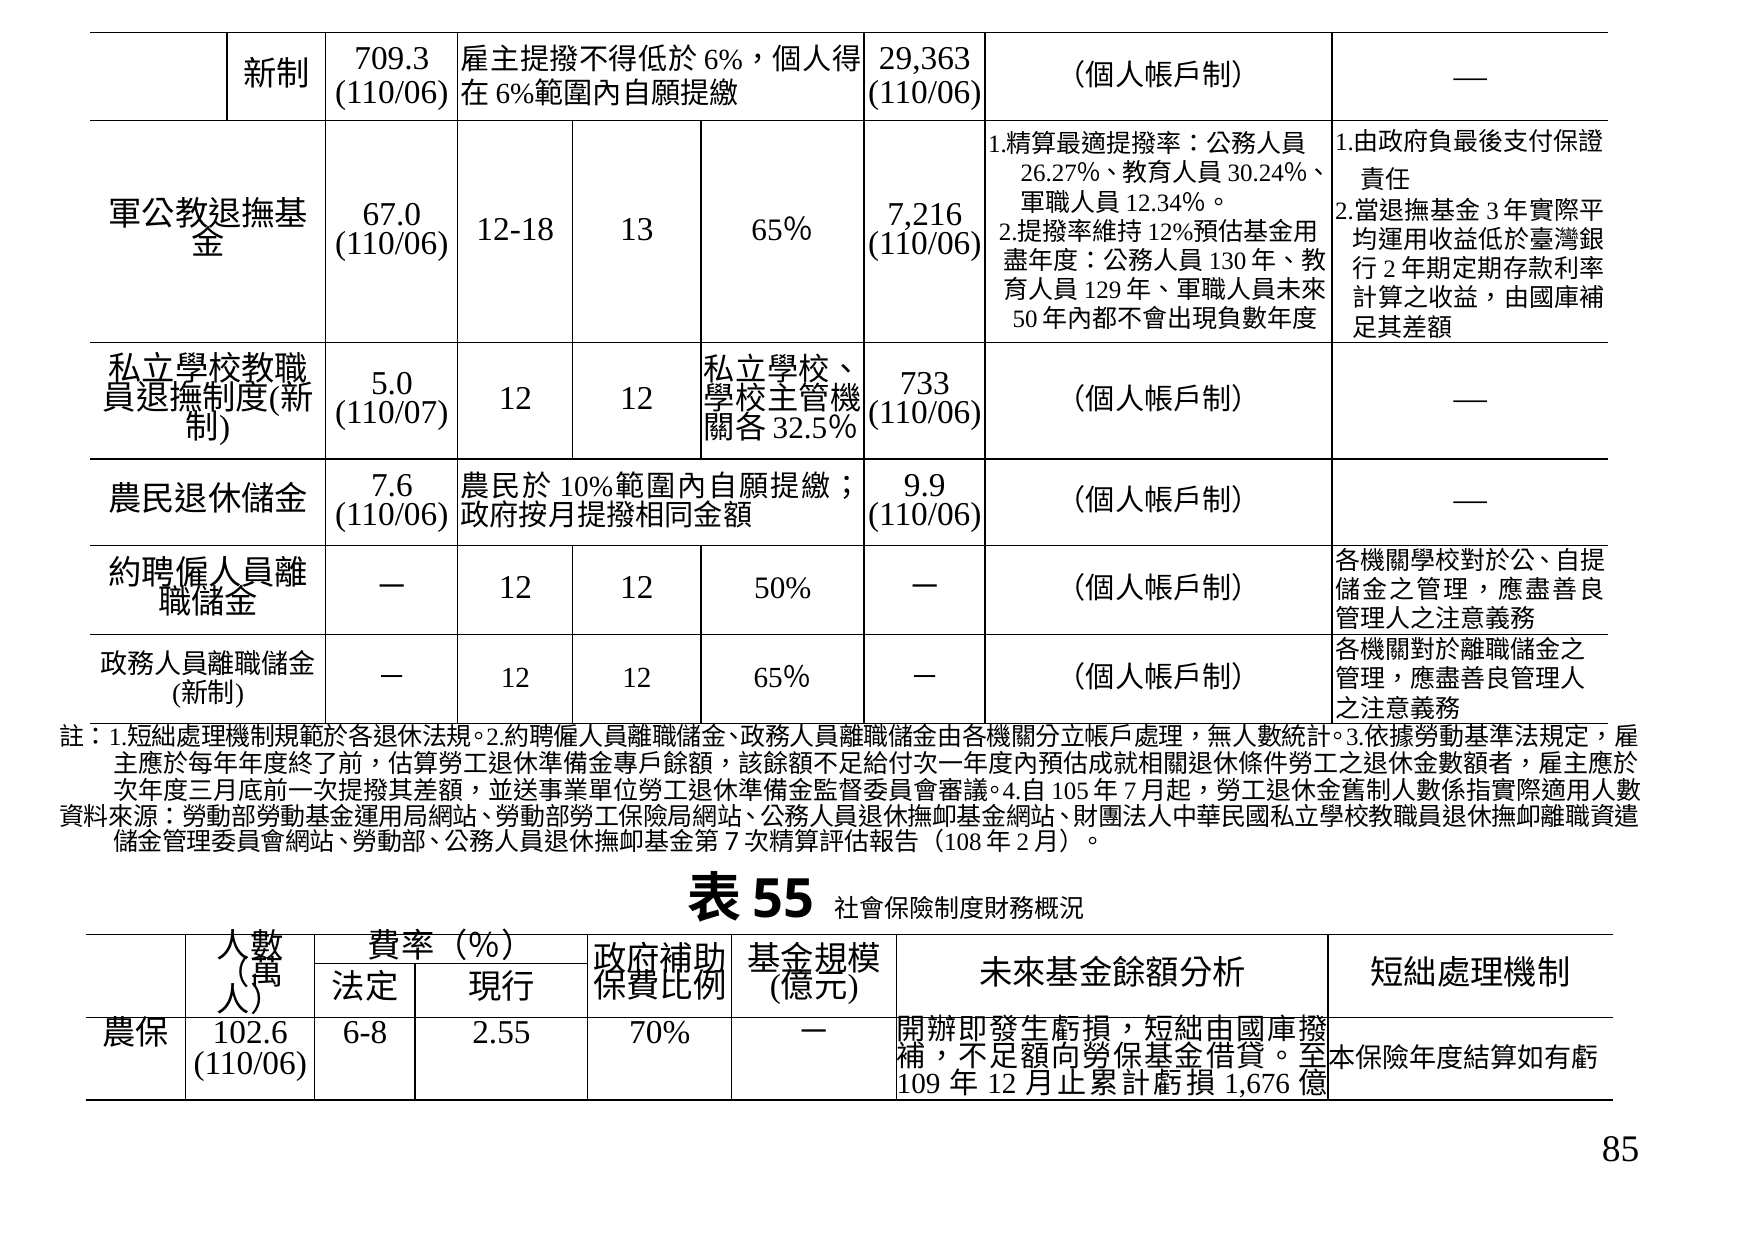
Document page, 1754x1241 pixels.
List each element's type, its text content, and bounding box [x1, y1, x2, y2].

table_cell 政務人員離職儲金 (新制) [90, 635, 325, 723]
table_cell 新制 [228, 33, 325, 119]
table_cell （個人帳戶制） [986, 460, 1331, 545]
table_cell 農民於10%範圍內自願提繳；政府按月提撥相同金額 [458, 460, 863, 545]
table_cell 6-8 [315, 1018, 414, 1099]
table_cell 私立學校教職員退撫制度(新制) [90, 343, 325, 458]
table_header 基金規模 (億元) [732, 935, 896, 1017]
table_cell （個人帳戶制） [986, 343, 1331, 458]
table_cell － [865, 546, 984, 634]
table_cell （個人帳戶制） [986, 33, 1331, 119]
table_cell 農民退休儲金 [90, 460, 325, 545]
table_cell 現行 [416, 964, 587, 1017]
table_cell — [1333, 343, 1608, 458]
table_header 費率（％） [315, 935, 587, 962]
table_cell － [326, 635, 457, 723]
table_cell 雇主提撥不得低於6%，個人得在6%範圍內自願提繳 [458, 33, 863, 119]
table_cell 733 (110/06) [865, 343, 984, 458]
table_cell 私立學校、學校主管機關各32.5％ [702, 343, 863, 458]
table_cell － [732, 1018, 896, 1099]
table_cell 農保 [86, 1018, 185, 1099]
table_cell 12 [458, 343, 572, 458]
table_cell 2.55 [416, 1018, 587, 1099]
table_cell 軍公教退撫基金 [90, 121, 325, 342]
table_cell 70% [588, 1018, 731, 1099]
table_cell 開辦即發生虧損，短絀由國庫撥補，不足額向勞保基金借貸。至109年12月止累計虧損1,676億 [897, 1018, 1327, 1099]
text 資料來源：勞動部勞動基金運用局網站、勞動部勞工保險局網站、公務人員退休撫卹基金網站、財團法人中華民國私立學校教職員退休撫卹離職資遣儲金管理委員會網站、勞動部、公務人員退休撫卹基金第7次精算評估報告（108年2月）。 [59, 805, 1639, 855]
table_cell 約聘僱人員離職儲金 [90, 546, 325, 634]
table_cell 1.由政府負最後支付保證責任 2.當退撫基金3年實際平均運用收益低於臺灣銀行2年期定期存款利率計算之收益，由國庫補足其差額 [1333, 121, 1608, 342]
table_cell － [865, 635, 984, 723]
table_header 政府補助 保費比例 [588, 935, 731, 1017]
table_cell [90, 33, 226, 119]
table_cell 7,216 (110/06) [865, 121, 984, 342]
table_cell 65％ [702, 121, 863, 342]
table_cell 13 [573, 121, 700, 342]
table_cell 12 [573, 546, 700, 634]
table_header 人數 （萬人） [186, 935, 314, 1017]
table_cell 67.0 (110/06) [326, 121, 457, 342]
table_cell 5.0 (110/07) [326, 343, 457, 458]
text 表55 社會保險制度財務概況 [59, 855, 1639, 934]
table_cell 12-18 [458, 121, 572, 342]
table_cell — [1333, 460, 1608, 545]
table_cell — [1333, 33, 1608, 119]
table_cell 1.精算最適提撥率：公務人員26.27％、教育人員30.24％、軍職人員12.34％。 2.提撥率維持12%預估基金用盡年度：公務人員130年、教育人員129年、軍職人員未來50年內都不會出現負數年度 [986, 121, 1331, 342]
table_header [86, 935, 185, 1017]
table_cell 9.9 (110/06) [865, 460, 984, 545]
table_cell － [326, 546, 457, 634]
table_cell 法定 [315, 964, 414, 1017]
table_cell 各機關對於離職儲金之管理，應盡善良管理人之注意義務 [1333, 635, 1608, 723]
table_cell 102.6 (110/06) [186, 1018, 314, 1099]
table_cell 12 [458, 546, 572, 634]
table_cell 29,363 (110/06) [865, 33, 984, 119]
table_cell 12 [458, 635, 572, 723]
table_cell （個人帳戶制） [986, 546, 1331, 634]
table_cell 709.3 (110/06) [326, 33, 457, 119]
table_cell （個人帳戶制） [986, 635, 1331, 723]
table_cell 65％ [702, 635, 863, 723]
table_header 未來基金餘額分析 [897, 935, 1327, 1017]
table_cell 50% [702, 546, 863, 634]
table_cell 本保險年度結算如有虧 [1329, 1018, 1612, 1099]
table_cell 12 [573, 635, 700, 723]
table_cell 12 [573, 343, 700, 458]
table_header 短絀處理機制 [1329, 935, 1612, 1017]
table_cell 7.6 (110/06) [326, 460, 457, 545]
text 註：1.短絀處理機制規範於各退休法規。2.約聘僱人員離職儲金、政務人員離職儲金由各機關分立帳戶處理，無人數統計。3.依據勞動基準法規定，雇主應於每年年度終了前，估算勞工退休準備金專戶餘額，該餘額不足給付次一年度內預估成就相關退休條件勞工之退休金數額者，雇主應於次年度三月底前一次提撥其差額，並送事業單位勞工退休準備金監督委員會審議。4.自105年7月起，勞工退休金舊制人數係指實際適用人數。 [59, 724, 1639, 805]
table_cell 各機關學校對於公、自提儲金之管理，應盡善良管理人之注意義務 [1333, 546, 1608, 634]
